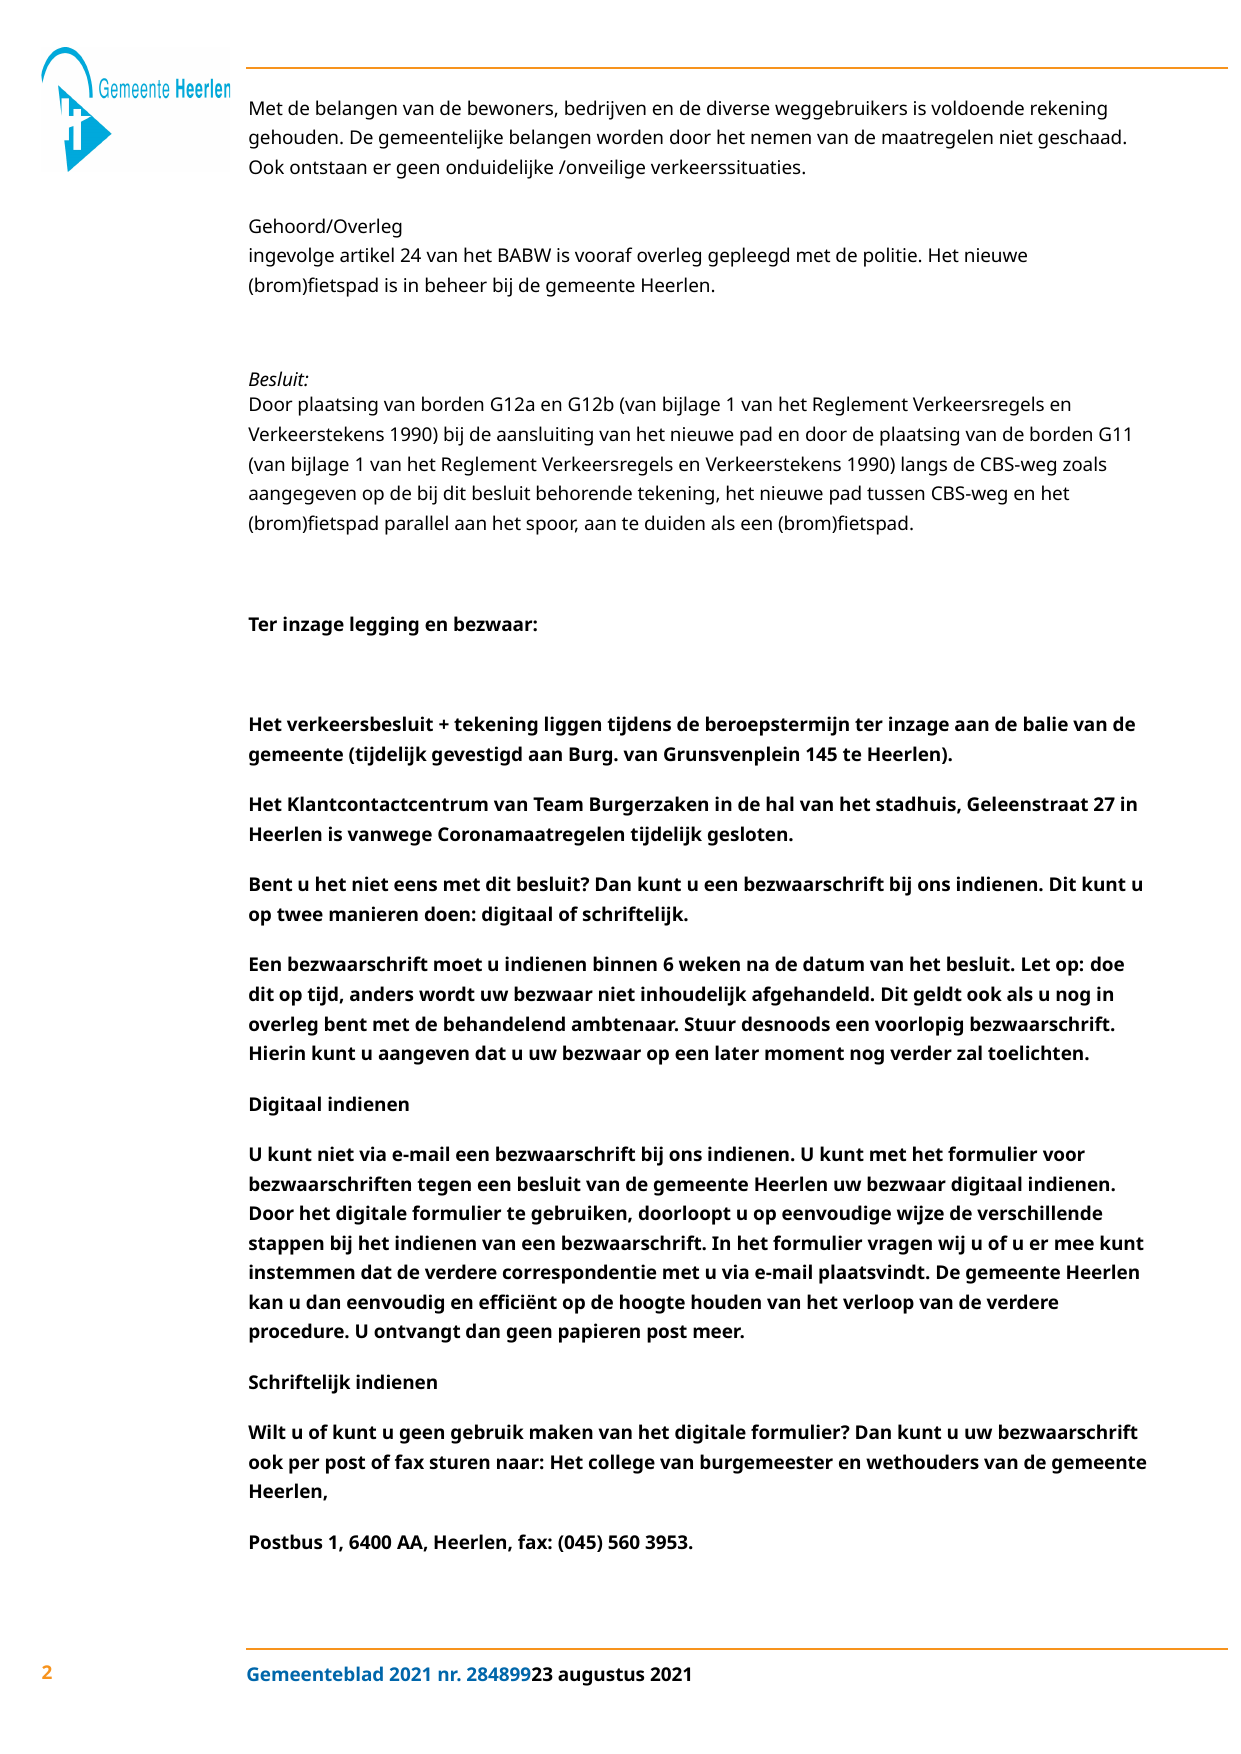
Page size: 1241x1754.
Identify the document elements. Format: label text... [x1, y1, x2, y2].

text Het verkeersbesluit + tekening liggen tijdens de beroepstermijn ter inzage aan de balie van de gemeente (tijdelijk gevestigd aan Burg. van Grunsvenplein 145 te Heerlen). [248, 712, 1152, 767]
text Ter inzage legging en bezwaar: [248, 611, 1152, 636]
picture [41, 47, 59, 70]
text Met de belangen van de bewoners, bedrijven en de diverse weggebruikers is voldoende rekening gehouden. De gemeentelijke belangen worden door het nemen van de maatregelen niet geschaad. Ook ontstaan er geen onduidelijke /onveilige verkeerssituaties. [248, 95, 1152, 180]
text Door plaatsing van borden G12a en G12b (van bijlage 1 van het Reglement Verkeersregels en Verkeerstekens 1990) bij de aansluiting van het nieuwe pad en door de plaatsing van de borden G11 (van bijlage 1 van het Reglement Verkeersregels en Verkeerstekens 1990) langs de CBS-weg zoals aangegeven op de bij dit besluit behorende tekening, het nieuwe pad tussen CBS-weg en het (brom)fietspad parallel aan het spoor, aan te duiden als een (brom)fietspad. [248, 392, 1152, 536]
picture [41, 47, 231, 172]
text Schriftelijk indienen [248, 1369, 1152, 1395]
text Gehoord/Overleg [248, 213, 1152, 239]
text Digitaal indienen [248, 1091, 1152, 1116]
text Wilt u of kunt u geen gebruik maken van het digitale formulier? Dan kunt u uw bezwaarschrift ook per post of fax sturen naar: Het college van burgemeester en wethouders van de gemeente Heerlen, [248, 1419, 1152, 1504]
text Een bezwaarschrift moet u indienen binnen 6 weken na de datum van het besluit. Let op: doe dit op tijd, anders wordt uw bezwaar niet inhoudelijk afgehandeld. Dit geldt ook als u nog in overleg bent met de behandelend ambtenaar. Stuur desnoods een voorlopig bezwaarschrift. Hierin kunt u aangeven dat u uw bezwaar op een later moment nog verder zal toelichten. [248, 952, 1152, 1066]
text Postbus 1, 6400 AA, Heerlen, fax: (045) 560 3953. [248, 1529, 1152, 1555]
text U kunt niet via e-mail een bezwaarschrift bij ons indienen. U kunt met het formulier voor bezwaarschriften tegen een besluit van de gemeente Heerlen uw bezwaar digitaal indienen. Door het digitale formulier te gebruiken, doorloopt u op eenvoudige wijze de verschillende stappen bij het indienen van een bezwaarschrift. In het formulier vragen wij u of u er mee kunt instemmen dat de verdere correspondentie met u via e-mail plaatsvindt. De gemeente Heerlen kan u dan eenvoudig en efficiënt op de hoogte houden van het verloop van de verdere procedure. U ontvangt dan geen papieren post meer. [248, 1141, 1152, 1344]
text Bent u het niet eens met dit besluit? Dan kunt u een bezwaarschrift bij ons indienen. Dit kunt u op twee manieren doen: digitaal of schriftelijk. [248, 872, 1152, 927]
text Besluit: [248, 366, 1152, 392]
text ingevolge artikel 24 van het BABW is vooraf overleg gepleegd met de politie. Het nieuwe (brom)fietspad is in beheer bij de gemeente Heerlen. [248, 243, 1152, 298]
text Het Klantcontactcentrum van Team Burgerzaken in de hal van het stadhuis, Geleenstraat 27 in Heerlen is vanwege Coronamaatregelen tijdelijk gesloten. [248, 792, 1152, 847]
